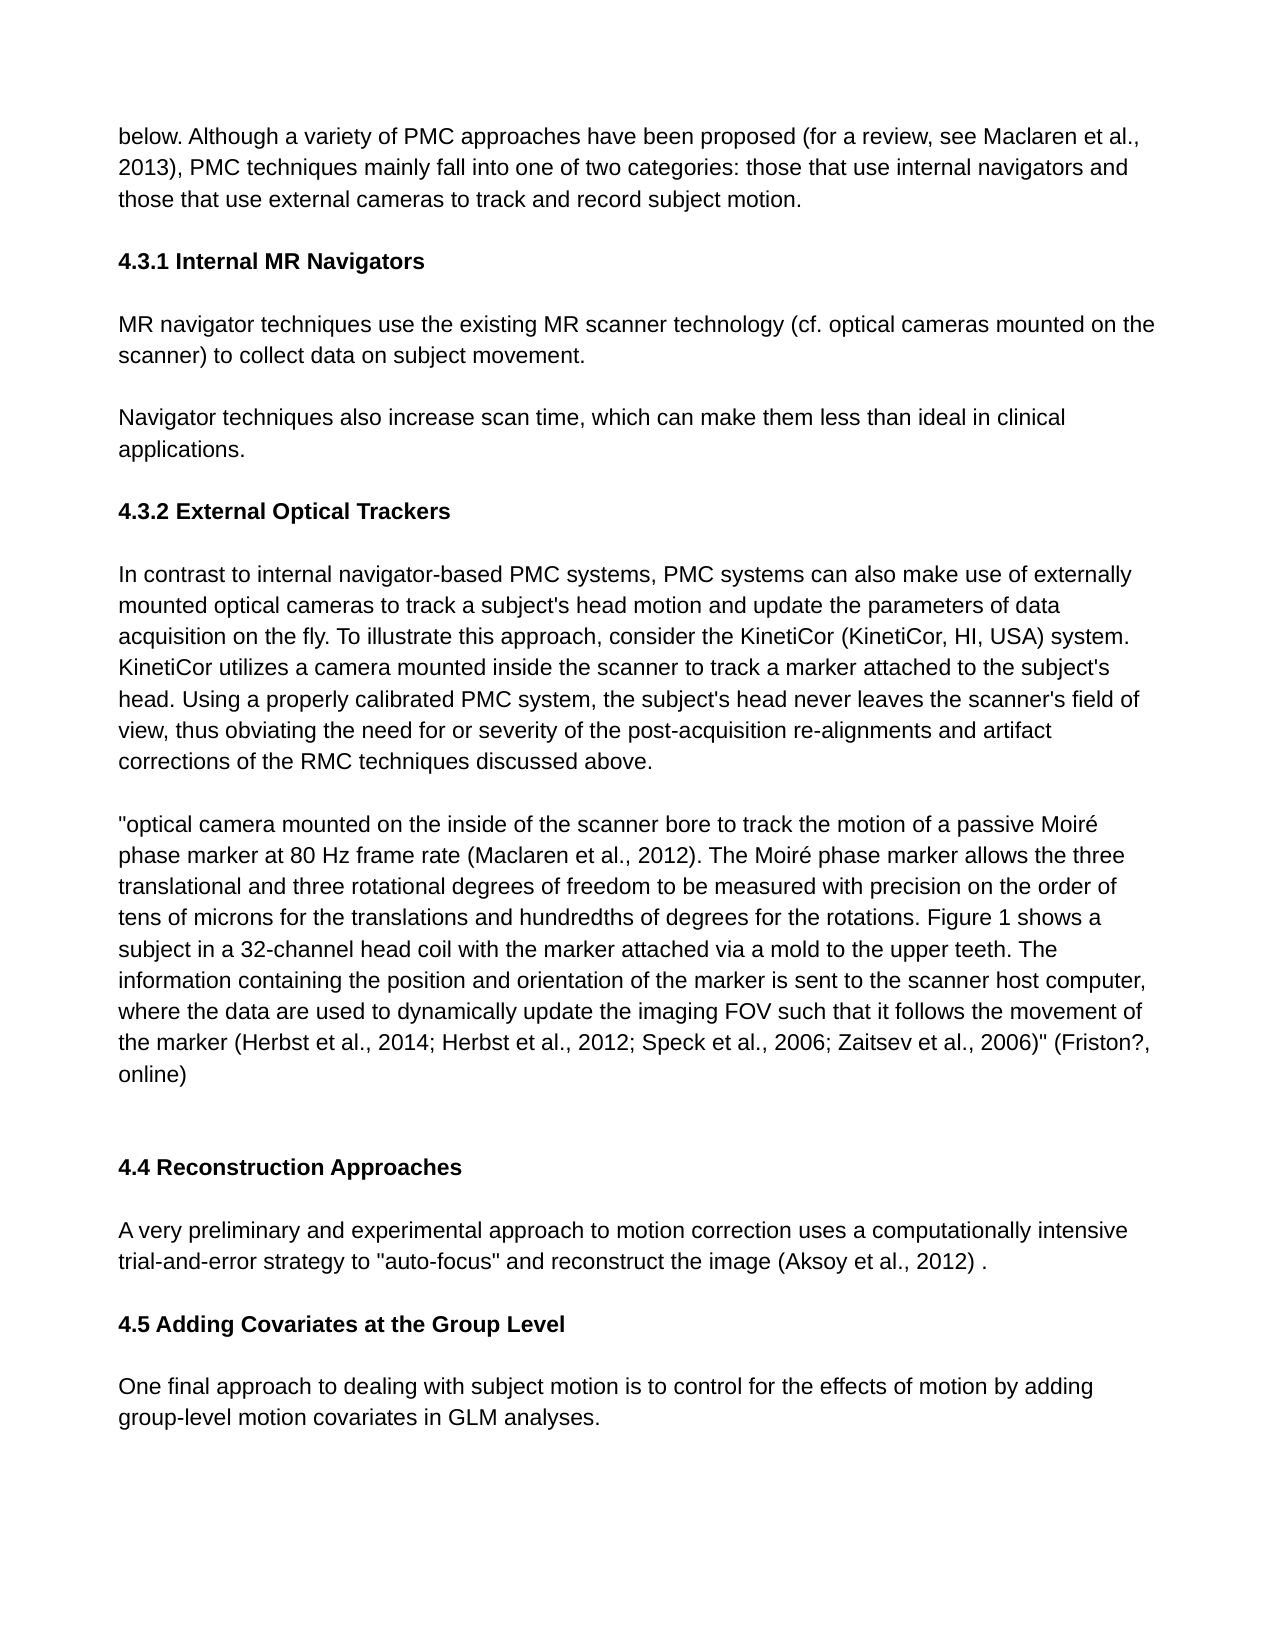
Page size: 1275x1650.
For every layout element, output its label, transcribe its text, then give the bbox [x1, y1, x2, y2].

text below. Although a variety of PMC approaches have been proposed (for a review, see Maclaren et al., 2013), PMC techniques mainly fall into one of two categories: those that use internal navigators and those that use external cameras to track and record subject motion. 4.3.1 Internal MR Navigators MR navigator techniques use the existing MR scanner technology (cf. optical cameras mounted on the scanner) to collect data on subject movement. Navigator techniques also increase scan time, which can make them less than ideal in clinical applications. 4.3.2 External Optical Trackers In contrast to internal navigator-based PMC systems, PMC systems can also make use of externally mounted optical cameras to track a subject's head motion and update the parameters of data acquisition on the fly. To illustrate this approach, consider the KinetiCor (KinetiCor, HI, USA) system. KinetiCor utilizes a camera mounted inside the scanner to track a marker attached to the subject's head. Using a properly calibrated PMC system, the subject's head never leaves the scanner's field of view, thus obviating the need for or severity of the post-acquisition re-alignments and artifact corrections of the RMC techniques discussed above. "optical camera mounted on the inside of the scanner bore to track the motion of a passive Moiré phase marker at 80 Hz frame rate (Maclaren et al., 2012). The Moiré phase marker allows the three translational and three rotational degrees of freedom to be measured with precision on the order of tens of microns for the translations and hundredths of degrees for the rotations. Figure 1 shows a subject in a 32-channel head coil with the marker attached via a mold to the upper teeth. The information containing the position and orientation of the marker is sent to the scanner host computer, where the data are used to dynamically update the imaging FOV such that it follows the movement of the marker (Herbst et al., 2014; Herbst et al., 2012; Speck et al., 2006; Zaitsev et al., 2006)" (Friston?, online) 4.4 Reconstruction Approaches A very preliminary and experimental approach to motion correction uses a computationally intensive trial-and-error strategy to "auto-focus" and reconstruct the image (Aksoy et al., 2012) . 4.5 Adding Covariates at the Group Level One final approach to dealing with subject motion is to control for the effects of motion by adding group-level motion covariates in GLM analyses. [118, 118, 1157, 1462]
